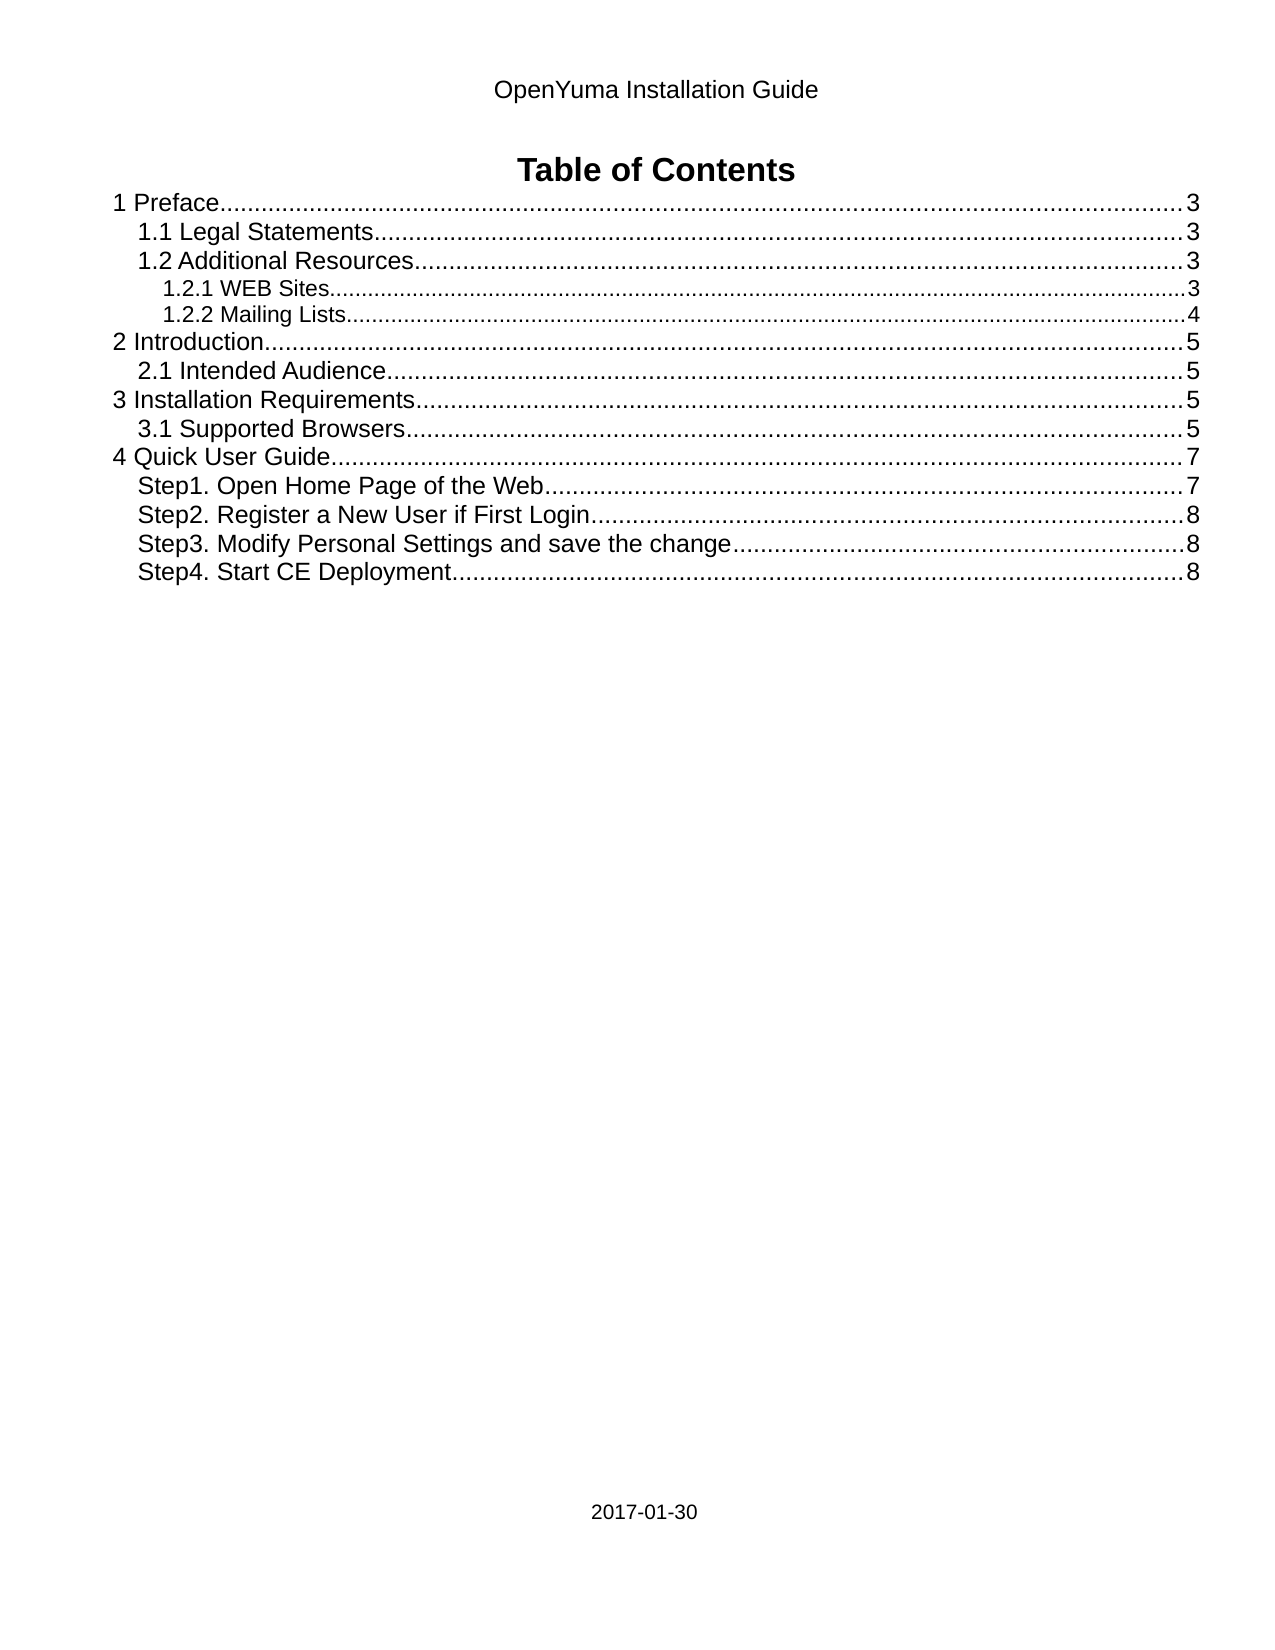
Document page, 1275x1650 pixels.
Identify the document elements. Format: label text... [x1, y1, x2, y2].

text Step1. Open Home Page of the Web 7 [137, 471, 1200, 500]
text 4 Quick User Guide 7 [112, 442, 1200, 471]
text 3 Installation Requirements 5 [112, 385, 1200, 414]
text Step4. Start CE Deployment 8 [137, 557, 1200, 586]
text 1.1 Legal Statements 3 [137, 217, 1200, 246]
text Step3. Modify Personal Settings and save the change 8 [137, 529, 1200, 557]
text 1 Preface 3 [112, 188, 1200, 217]
text 1.2 Additional Resources 3 [137, 246, 1200, 275]
text Step2. Register a New User if First Login 8 [137, 500, 1200, 529]
text 1.2.1 WEB Sites 3 [162, 275, 1200, 301]
text 1.2.2 Mailing Lists 4 [162, 301, 1200, 327]
subtitle Table of Contents [112, 150, 1200, 188]
text 3.1 Supported Browsers 5 [137, 414, 1200, 442]
text 2 Introduction 5 [112, 327, 1200, 356]
text 2.1 Intended Audience 5 [137, 356, 1200, 385]
